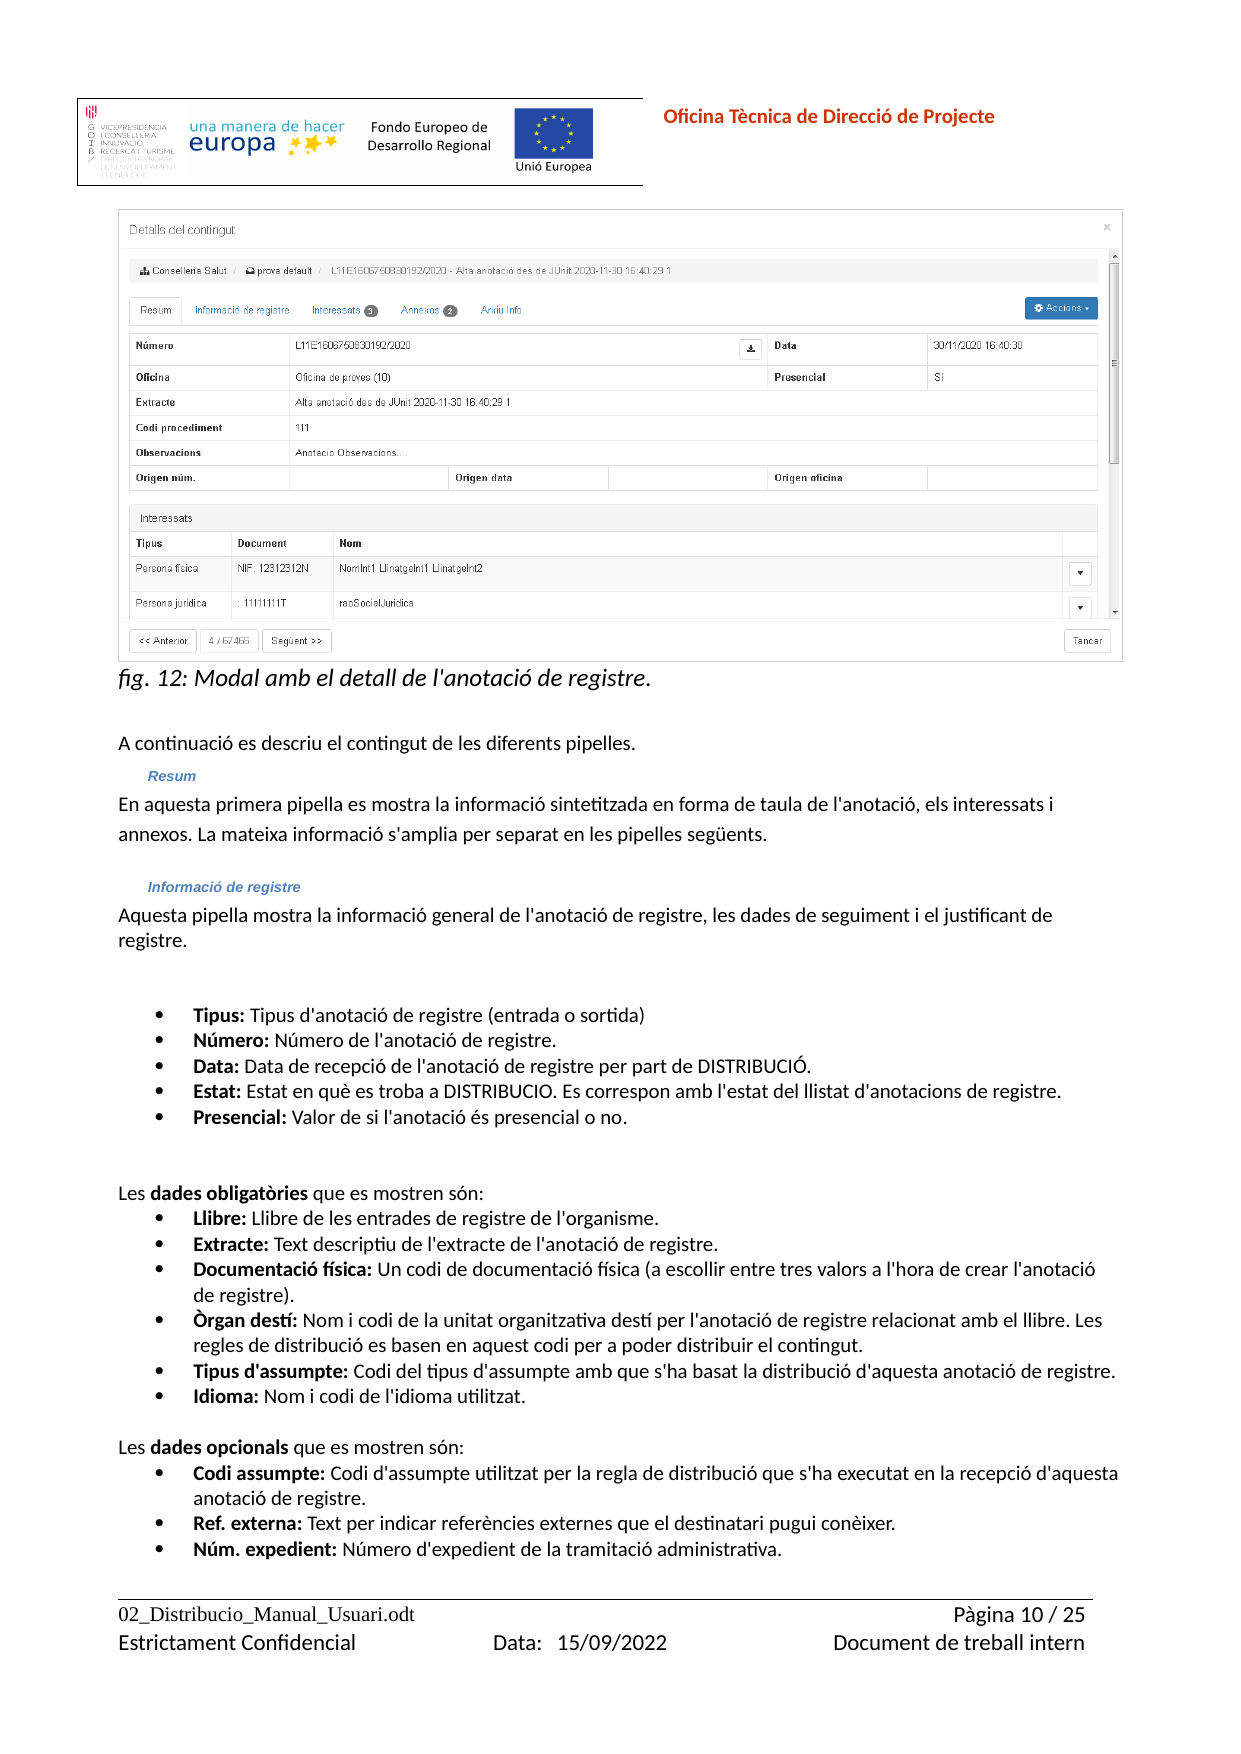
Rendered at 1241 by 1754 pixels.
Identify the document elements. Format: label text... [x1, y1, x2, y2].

text En aquesta primera pipella es mostra la informació sintetitzada en forma de taula de l'anotació, els interessats i annexos. La mateixa informació s'amplia per separat en les pipelles següents. [118, 791, 1122, 847]
subtitle Informació de registre [148, 879, 1122, 896]
picture [187, 103, 599, 180]
text Les dades obligatòries que es mostren són: [118, 1180, 1122, 1206]
list Extracte: Text descriptiu de l'extracte de l'anotació de registre. [156, 1231, 1122, 1256]
list Òrgan destí: Nom i codi de la unitat organitzativa destí per l'anotació de registre relacionat amb el llibre. Les regles de distribució es basen en aquest codi per a poder distribuir el contingut. [156, 1307, 1122, 1358]
list Tipus d'assumpte: Codi del tipus d'assumpte amb que s'ha basat la distribució d'aquesta anotació de registre. [156, 1358, 1122, 1383]
text fig. 12: Modal amb el detall de l'anotació de registre. [118, 662, 1122, 692]
text Les dades opcionals que es mostren són: [118, 1434, 1122, 1460]
subtitle Resum [148, 768, 1122, 785]
text A continuació es descriu el contingut de les diferents pipelles. [118, 730, 1122, 756]
list Número: Número de l'anotació de registre. [156, 1028, 1122, 1053]
list Estat: Estat en què es troba a DISTRIBUCIO. Es correspon amb l'estat del llistat d'anotacions de registre. [156, 1078, 1122, 1104]
list Documentació física: Un codi de documentació física (a escollir entre tres valors a l'hora de crear l'anotació de registre). [156, 1256, 1122, 1307]
list Tipus: Tipus d'anotació de registre (entrada o sortida) [156, 1002, 1122, 1028]
text Aquesta pipella mostra la informació general de l'anotació de registre, les dades de seguiment i el justificant de registre. [118, 902, 1122, 953]
list Núm. expedient: Número d'expedient de la tramitació administrativa. [156, 1536, 1122, 1561]
text [119, 210, 1122, 661]
list Ref. externa: Text per indicar referències externes que el destinatari pugui conèixer. [156, 1511, 1122, 1536]
picture [82, 103, 181, 180]
list Llibre: Llibre de les entrades de registre de l'organisme. [156, 1206, 1122, 1231]
list Data: Data de recepció de l'anotació de registre per part de DISTRIBUCIÓ. [156, 1053, 1122, 1078]
list Presencial: Valor de si l'anotació és presencial o no. [156, 1104, 1122, 1129]
list Codi assumpte: Codi d'assumpte utilitzat per la regla de distribució que s'ha executat en la recepció d'aquesta anotació de registre. [156, 1460, 1122, 1511]
picture [121, 212, 1119, 659]
list Idioma: Nom i codi de l'idioma utilitzat. [156, 1383, 1122, 1409]
